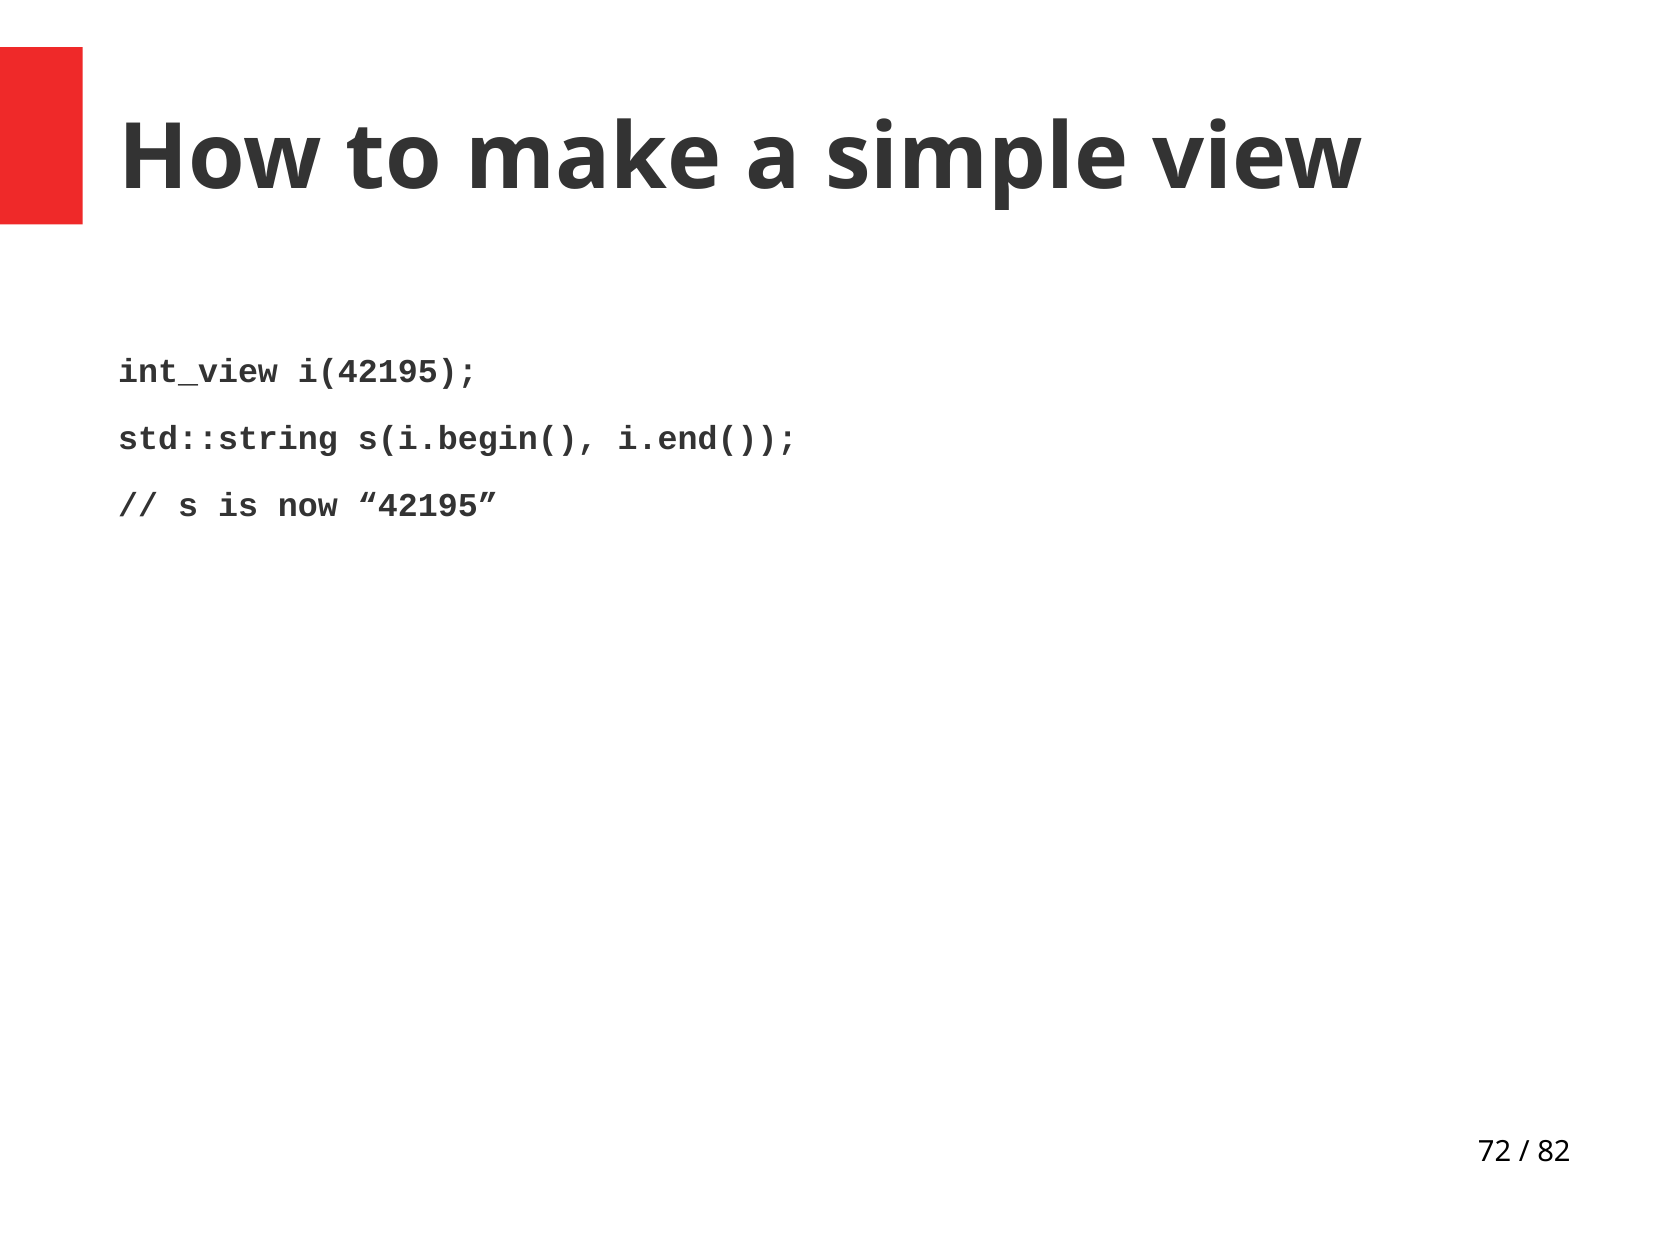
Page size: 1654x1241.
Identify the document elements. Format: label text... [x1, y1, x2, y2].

list int_view i(42195); std::string s(i.begin(), i.end()); // s is now “42195” [118, 354, 1536, 1074]
title How to make a simple view [118, 49, 1571, 257]
